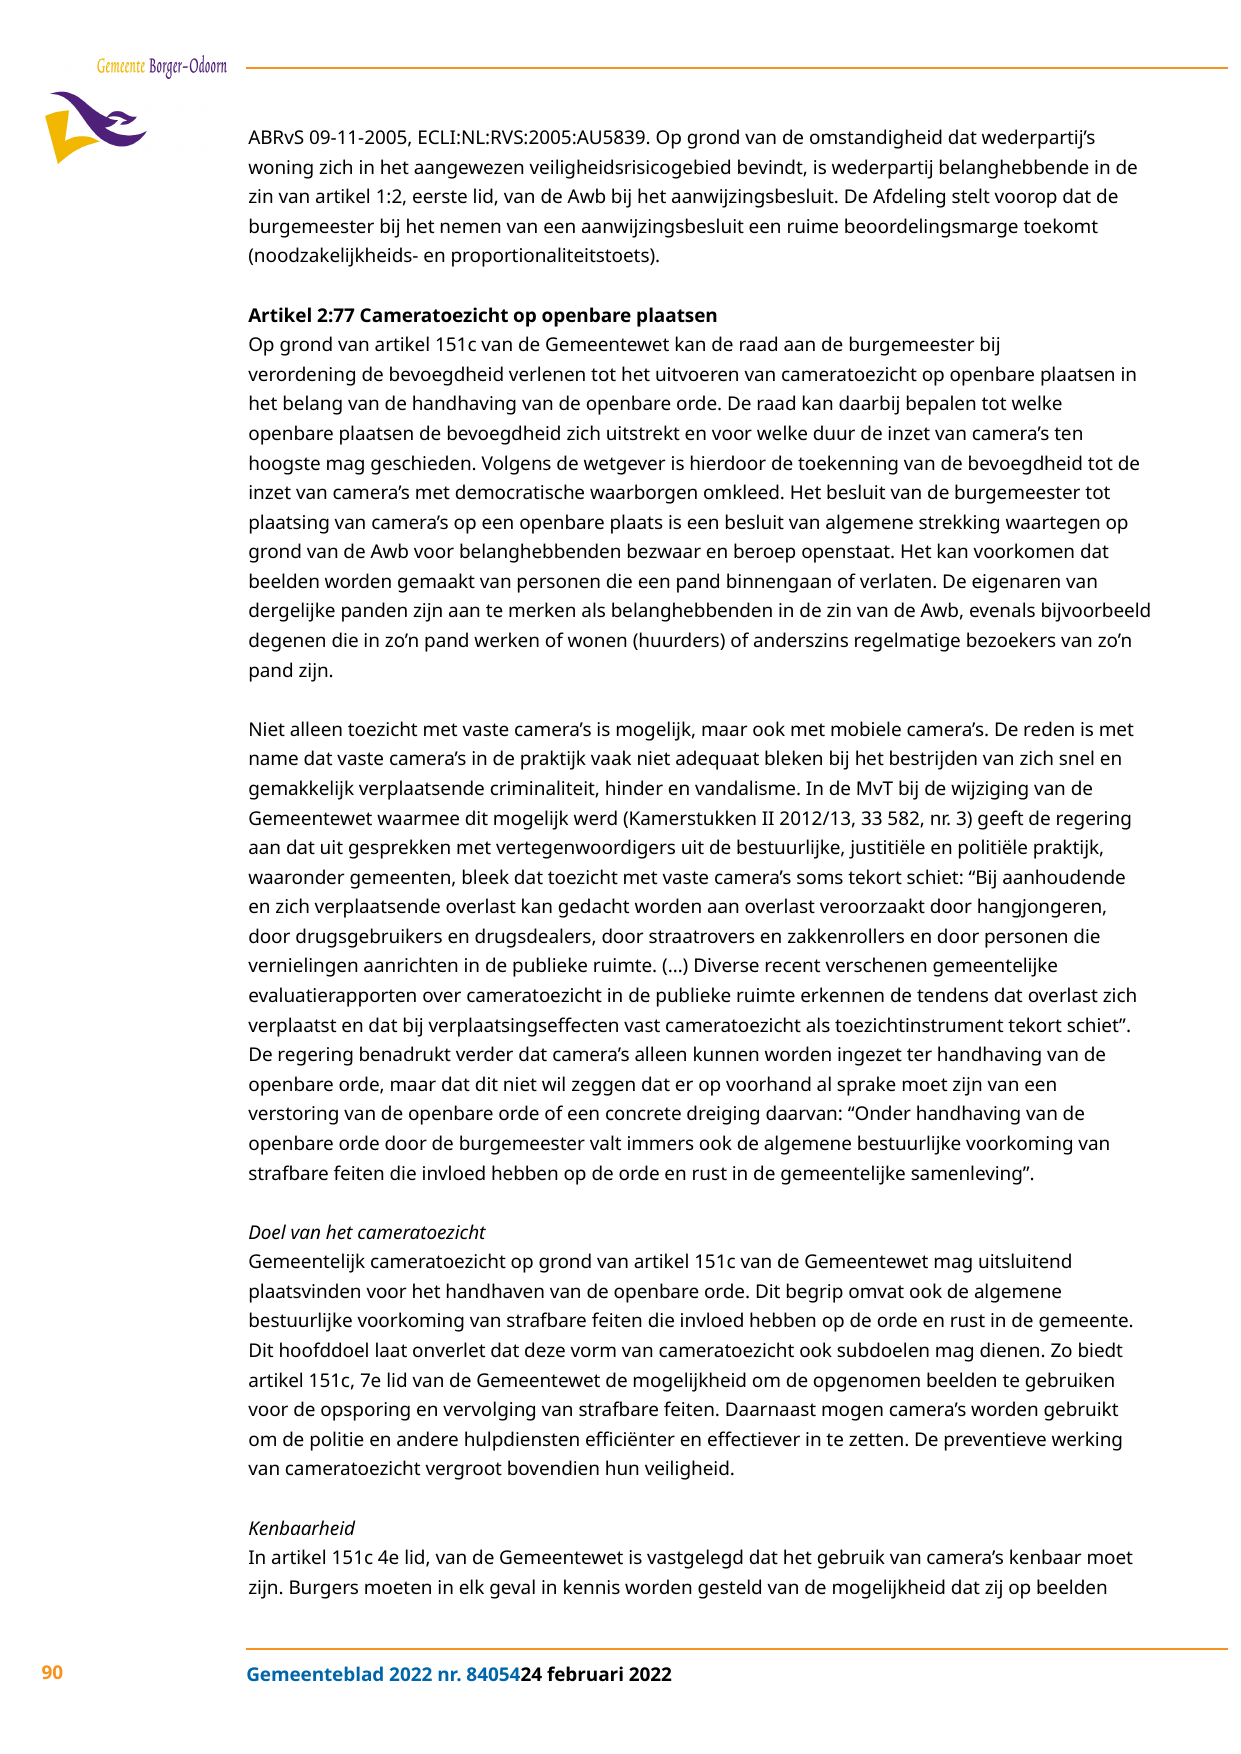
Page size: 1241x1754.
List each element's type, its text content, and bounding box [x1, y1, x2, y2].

text Gemeentelijk cameratoezicht op grond van artikel 151c van de Gemeentewet mag uitsluitend plaatsvinden voor het handhaven van de openbare orde. Dit begrip omvat ook de algemene bestuurlijke voorkoming van strafbare feiten die invloed hebben op de orde en rust in de gemeente. Dit hoofddoel laat onverlet dat deze vorm van cameratoezicht ook subdoelen mag dienen. Zo biedt artikel 151c, 7e lid van de Gemeentewet de mogelijkheid om de opgenomen beelden te gebruiken voor de opsporing en vervolging van strafbare feiten. Daarnaast mogen camera’s worden gebruikt om de politie en andere hulpdiensten efficiënter en effectiever in te zetten. De preventieve werking van cameratoezicht vergroot bovendien hun veiligheid. [248, 1248, 1152, 1481]
text Niet alleen toezicht met vaste camera’s is mogelijk, maar ook met mobiele camera’s. De reden is met name dat vaste camera’s in de praktijk vaak niet adequaat bleken bij het bestrijden van zich snel en gemakkelijk verplaatsende criminaliteit, hinder en vandalisme. In de MvT bij de wijziging van de Gemeentewet waarmee dit mogelijk werd (Kamerstukken II 2012/13, 33 582, nr. 3) geeft de regering aan dat uit gesprekken met vertegenwoordigers uit de bestuurlijke, justitiële en politiële praktijk, waaronder gemeenten, bleek dat toezicht met vaste camera’s soms tekort schiet: “Bij aanhoudende en zich verplaatsende overlast kan gedacht worden aan overlast veroorzaakt door hangjongeren, door drugsgebruikers en drugsdealers, door straatrovers en zakkenrollers en door personen die vernielingen aanrichten in de publieke ruimte. (…) Diverse recent verschenen gemeentelijke evaluatierapporten over cameratoezicht in de publieke ruimte erkennen de tendens dat overlast zich verplaatst en dat bij verplaatsingseffecten vast cameratoezicht als toezichtinstrument tekort schiet”. [248, 716, 1152, 1038]
text De regering benadrukt verder dat camera’s alleen kunnen worden ingezet ter handhaving van de openbare orde, maar dat dit niet wil zeggen dat er op voorhand al sprake moet zijn van een verstoring van de openbare orde of een concrete dreiging daarvan: “Onder handhaving van de openbare orde door de burgemeester valt immers ook de algemene bestuurlijke voorkoming van strafbare feiten die invloed hebben op de orde en rust in de gemeentelijke samenleving”. [248, 1041, 1152, 1186]
text verordening de bevoegdheid verlenen tot het uitvoeren van cameratoezicht op openbare plaatsen in het belang van de handhaving van de openbare orde. De raad kan daarbij bepalen tot welke openbare plaatsen de bevoegdheid zich uitstrekt en voor welke duur de inzet van camera’s ten hoogste mag geschieden. Volgens de wetgever is hierdoor de toekenning van de bevoegdheid tot de inzet van camera’s met democratische waarborgen omkleed. Het besluit van de burgemeester tot plaatsing van camera’s op een openbare plaats is een besluit van algemene strekking waartegen op grond van de Awb voor belanghebbenden bezwaar en beroep openstaat. Het kan voorkomen dat beelden worden gemaakt van personen die een pand binnengaan of verlaten. De eigenaren van dergelijke panden zijn aan te merken als belanghebbenden in de zin van de Awb, evenals bijvoorbeeld degenen die in zo’n pand werken of wonen (huurders) of anderszins regelmatige bezoekers van zo’n pand zijn. [248, 361, 1152, 683]
text Artikel 2:77 Cameratoezicht op openbare plaatsen [248, 302, 1152, 328]
picture [41, 47, 231, 172]
text Op grond van artikel 151c van de Gemeentewet kan de raad aan de burgemeester bij [248, 331, 1152, 357]
text Doel van het cameratoezicht [248, 1219, 1152, 1245]
text ABRvS 09-11-2005, ECLI:NL:RVS:2005:AU5839. Op grond van de omstandigheid dat wederpartij’s woning zich in het aangewezen veiligheidsrisicogebied bevindt, is wederpartij belanghebbende in de zin van artikel 1:2, eerste lid, van de Awb bij het aanwijzingsbesluit. De Afdeling stelt voorop dat de burgemeester bij het nemen van een aanwijzingsbesluit een ruime beoordelingsmarge toekomt (noodzakelijkheids- en proportionaliteitstoets). [248, 124, 1152, 268]
text In artikel 151c 4e lid, van de Gemeentewet is vastgelegd dat het gebruik van camera’s kenbaar moet zijn. Burgers moeten in elk geval in kennis worden gesteld van de mogelijkheid dat zij op beelden [248, 1544, 1152, 1600]
text Kenbaarheid [248, 1515, 1152, 1541]
